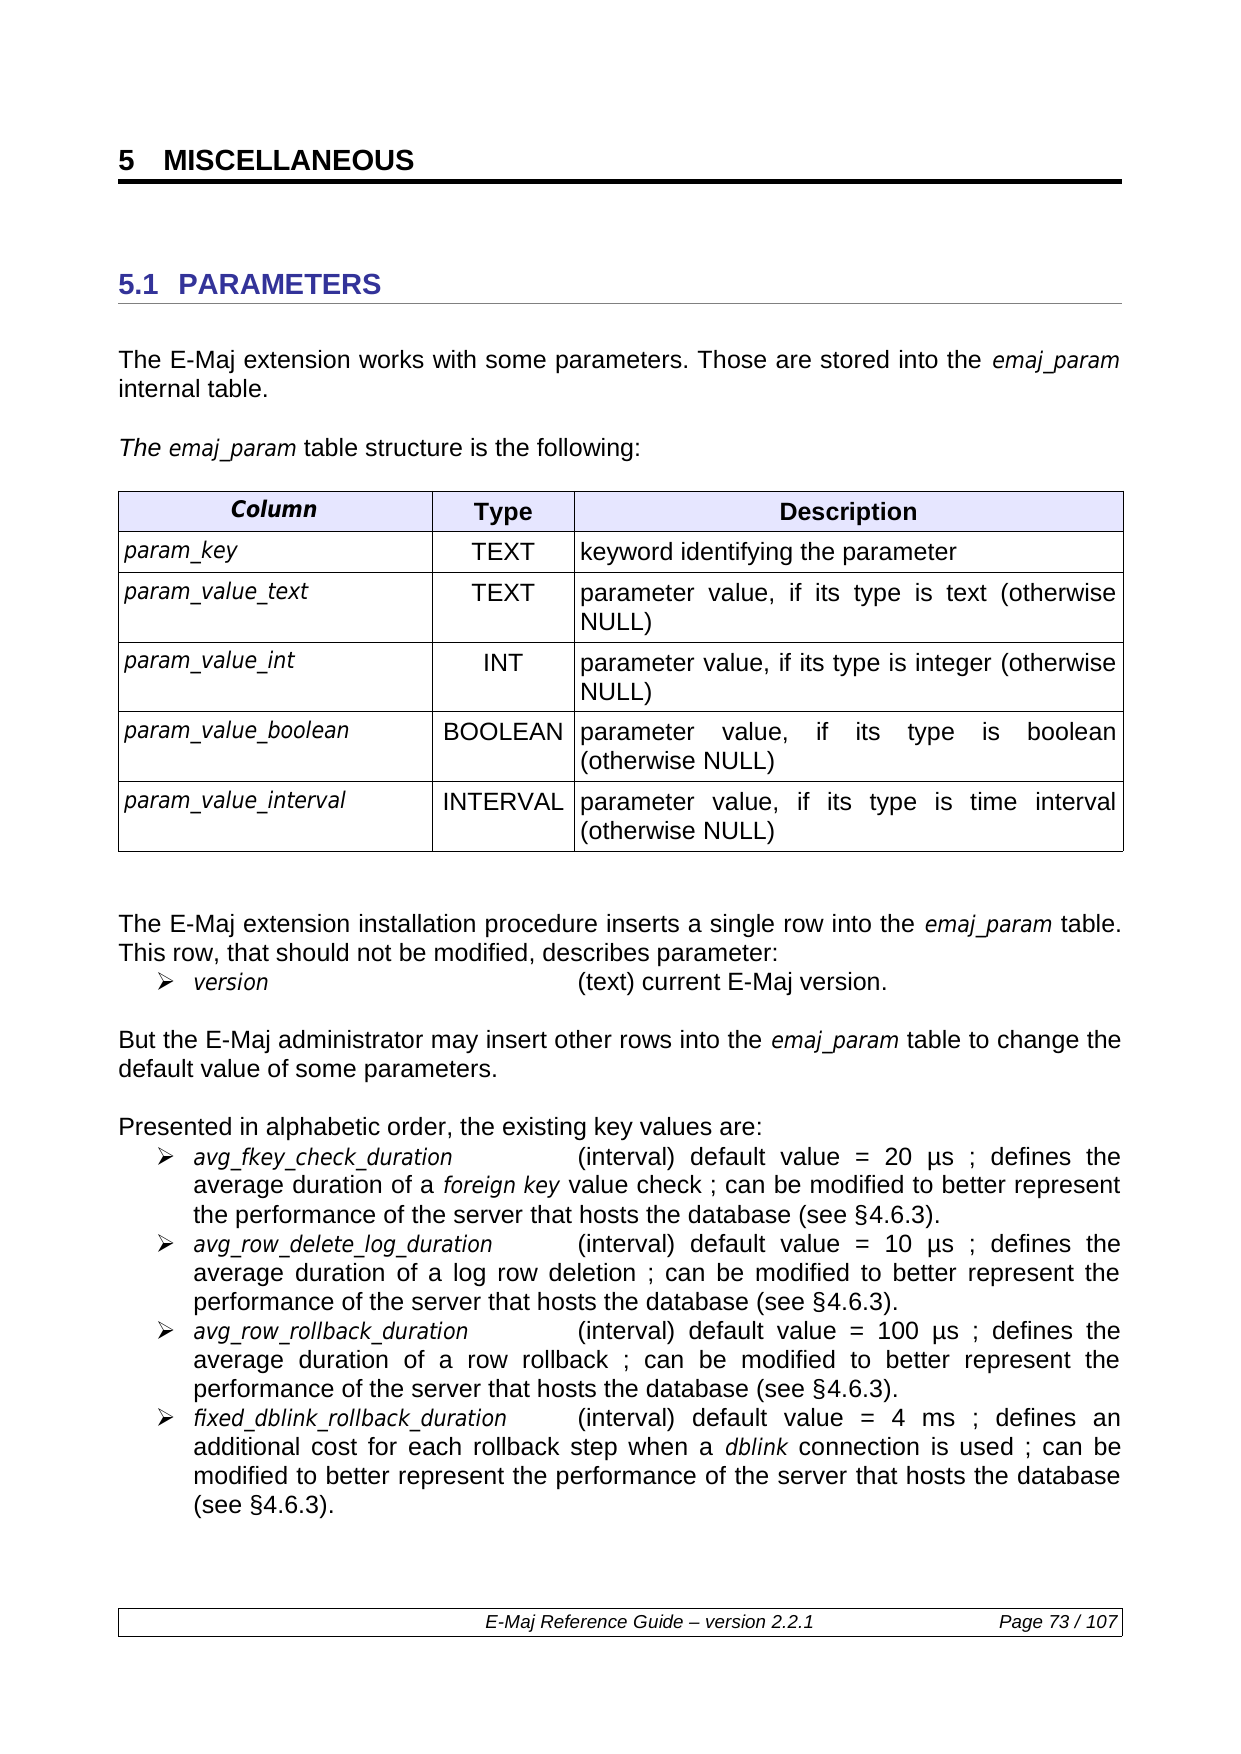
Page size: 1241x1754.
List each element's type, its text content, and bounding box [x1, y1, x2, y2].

table_cell param_value_interval [119, 782, 432, 851]
list avg_row_rollback_duration (interval) default value = 100 µs ; defines the average duration of a row rollback ; can be modified to better represent the performance of the server that hosts the database (see §4.6.3). [156, 1316, 1122, 1403]
table_header Column [119, 492, 432, 531]
table_cell parameter value, if its type is time interval (otherwise NULL) [575, 782, 1123, 851]
table_cell TEXT [433, 573, 574, 642]
table_cell parameter value, if its type is text (otherwise NULL) [575, 573, 1123, 642]
list avg_fkey_check_duration (interval) default value = 20 µs ; defines the average duration of a foreign key value check ; can be modified to better represent the performance of the server that hosts the database (see §4.6.3). [156, 1141, 1122, 1228]
list fixed_dblink_rollback_duration (interval) default value = 4 ms ; defines an additional cost for each rollback step when a dblink connection is used ; can be modified to better represent the performance of the server that hosts the database (see §4.6.3). [156, 1403, 1122, 1519]
list version (text) current E-Maj version. [156, 967, 1122, 996]
table_header Description [575, 492, 1123, 531]
table_cell parameter value, if its type is integer (otherwise NULL) [575, 643, 1123, 711]
subtitle Parameters [118, 267, 1122, 303]
text The E-Maj extension installation procedure inserts a single row into the emaj_param table. This row, that should not be modified, describes parameter: [118, 909, 1122, 967]
subtitle Miscellaneous [118, 143, 1122, 179]
table_cell INTERVAL [433, 782, 574, 851]
table_cell TEXT [433, 532, 574, 572]
table_cell param_value_int [119, 643, 432, 711]
table_cell param_key [119, 532, 432, 572]
table_header Type [433, 492, 574, 531]
table_cell param_value_text [119, 573, 432, 642]
text The E-Maj extension works with some parameters. Those are stored into the emaj_param internal table. [118, 345, 1122, 403]
table_cell parameter value, if its type is boolean (otherwise NULL) [575, 712, 1123, 781]
table_cell keyword identifying the parameter [575, 532, 1123, 572]
text Presented in alphabetic order, the existing key values are: [118, 1112, 1122, 1141]
text The emaj_param table structure is the following: [118, 432, 1122, 462]
table_cell BOOLEAN [433, 712, 574, 781]
list avg_row_delete_log_duration (interval) default value = 10 µs ; defines the average duration of a log row deletion ; can be modified to better represent the performance of the server that hosts the database (see §4.6.3). [156, 1228, 1122, 1316]
table_cell INT [433, 643, 574, 711]
table_cell param_value_boolean [119, 712, 432, 781]
text But the E-Maj administrator may insert other rows into the emaj_param table to change the default value of some parameters. [118, 1025, 1122, 1083]
